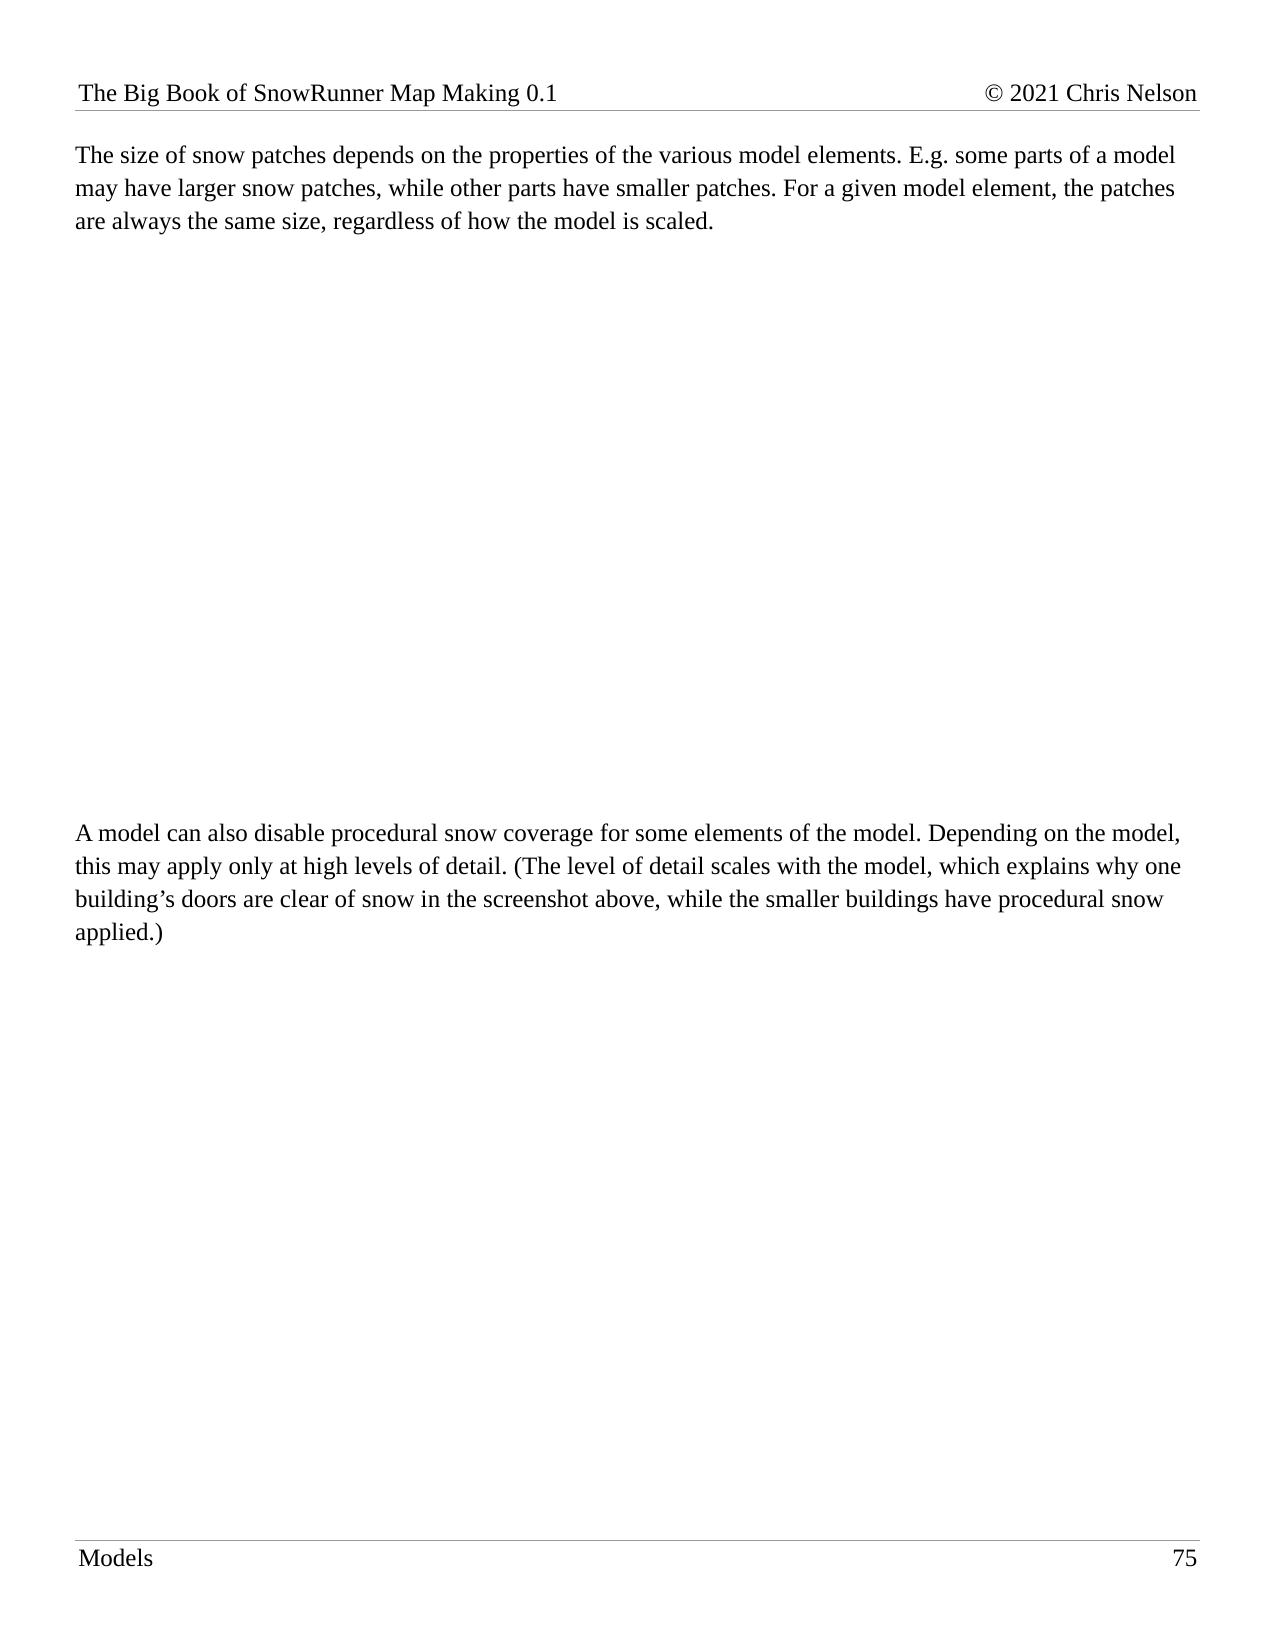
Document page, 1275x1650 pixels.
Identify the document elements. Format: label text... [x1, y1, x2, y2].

text The size of snow patches depends on the properties of the various model elements. E.g. some parts of a model may have larger snow patches, while other parts have smaller patches. For a given model element, the patches are always the same size, regardless of how the model is scaled. [75, 140, 1200, 235]
text A model can also disable procedural snow coverage for some elements of the model. Depending on the model, this may apply only at high levels of detail. (The level of detail scales with the model, which explains why one building’s doors are clear of snow in the screenshot above, while the smaller buildings have procedural snow applied.) [75, 818, 1200, 946]
